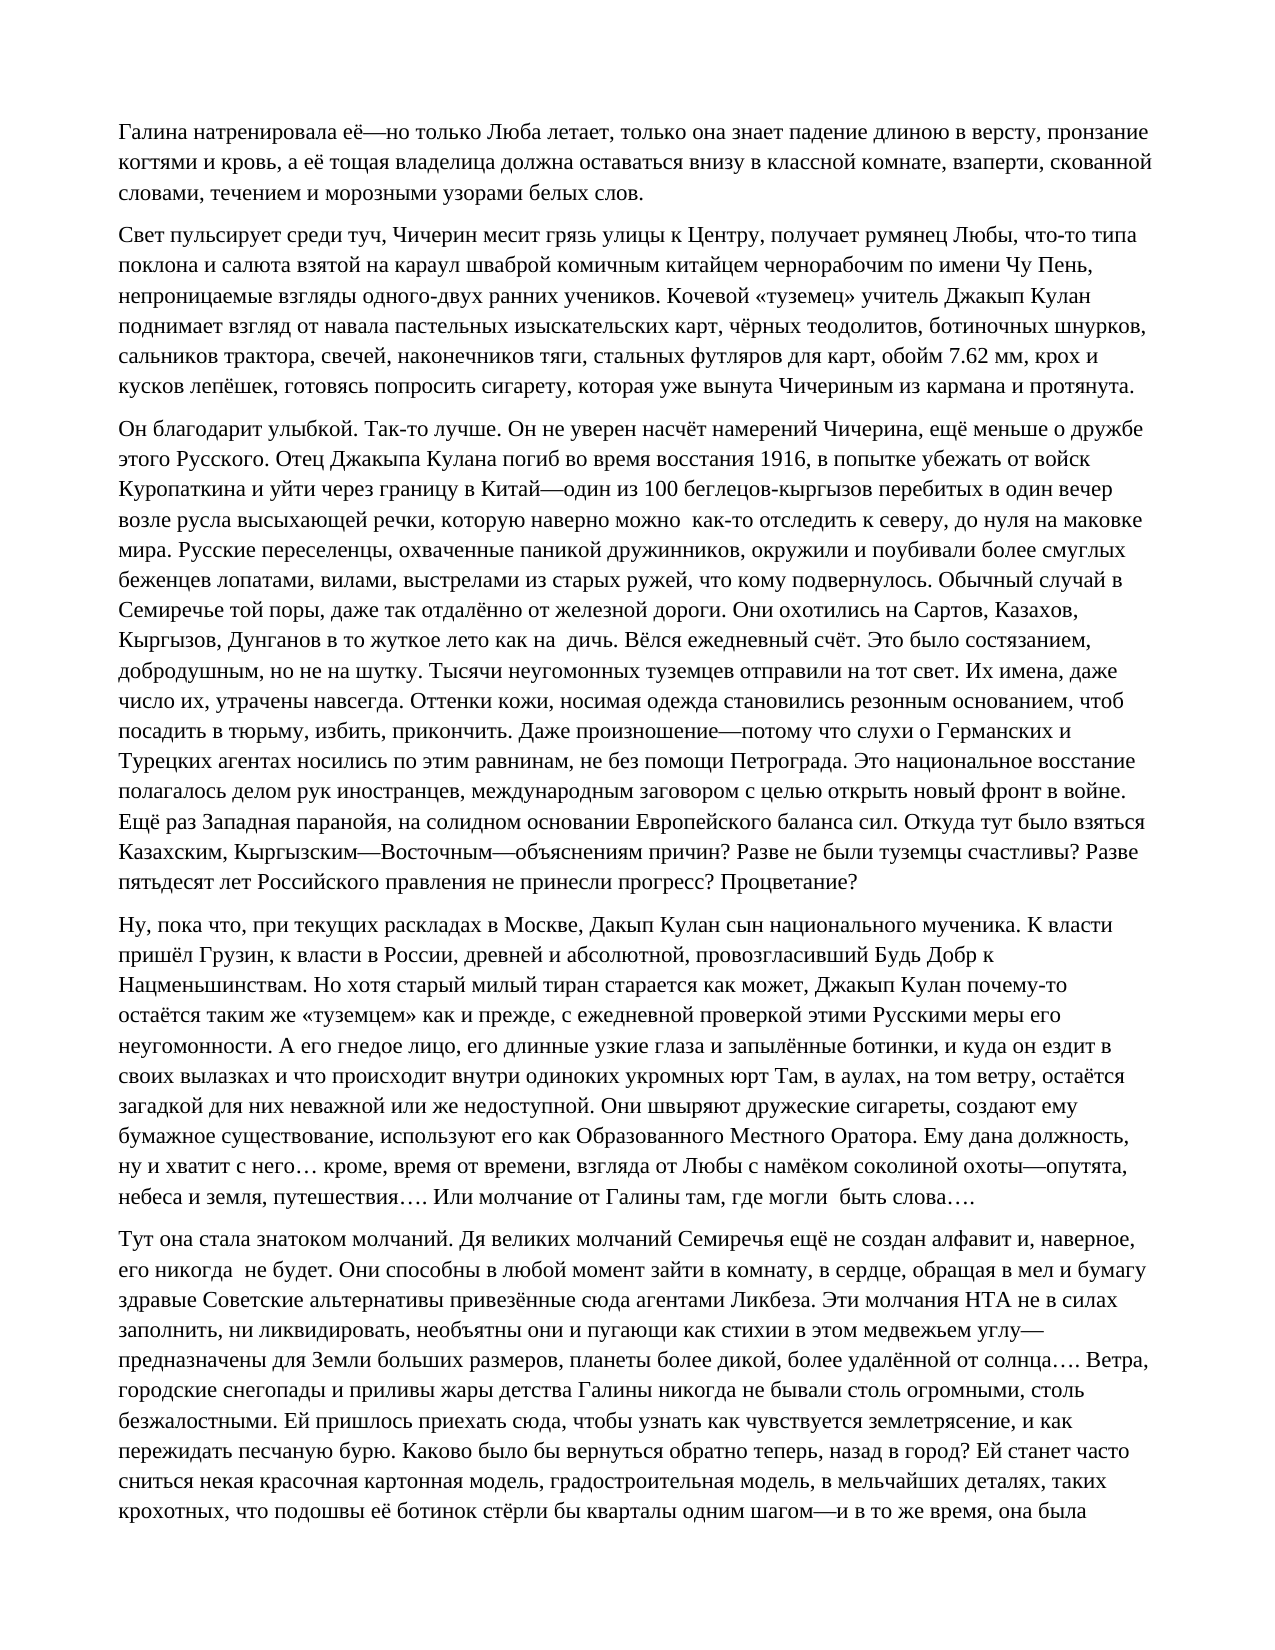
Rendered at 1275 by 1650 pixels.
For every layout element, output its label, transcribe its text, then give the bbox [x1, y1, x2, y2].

text Тут она стала знатоком молчаний. Дя великих молчаний Семиречья ещё не создан алфавит и, наверное, его никогда не будет. Они способны в любой момент зайти в комнату, в сердце, обращая в мел и бумагу здравые Советские альтернативы привезённые сюда агентами Ликбеза. Эти молчания НТА не в силах заполнить, ни ликвидировать, необъятны они и пугающи как стихии в этом медвежьем углу—предназначены для Земли больших размеров, планеты более дикой, более удалённой от солнца…. Ветра, городские снегопады и приливы жары детства Галины никогда не бывали столь огромными, столь безжалостными. Ей пришлось приехать сюда, чтобы узнать как чувствуется землетрясение, и как пережидать песчаную бурю. Каково было бы вернуться обратно теперь, назад в город? Ей станет часто сниться некая красочная картонная модель, градостроительная модель, в мельчайших деталях, таких крохотных, что подошвы её ботинок стёрли бы кварталы одним шагом—и в то же время, она была [118, 1225, 1157, 1524]
text Ну, пока что, при текущих раскладах в Москве, Дакып Кулан сын национального мученика. К власти пришёл Грузин, к власти в России, древней и абсолютной, провозгласивший Будь Добр к Нацменьшинствам. Но хотя старый милый тиран старается как может, Джакып Кулан почему-то остаётся таким же «туземцем» как и прежде, с ежедневной проверкой этими Русскими меры его неугомонности. А его гнедое лицо, его длинные узкие глаза и запылённые ботинки, и куда он ездит в своих вылазках и что происходит внутри одиноких укромных юрт Там, в аулах, на том ветру, остаётся загадкой для них неважной или же недоступной. Они швыряют дружеские сигареты, создают ему бумажное существование, используют его как Образованного Местного Оратора. Ему дана должность, ну и хватит с него… кроме, время от времени, взгляда от Любы с намёком соколиной охоты—опутята, небеса и земля, путешествия…. Или молчание от Галины там, где могли быть слова…. [118, 911, 1157, 1209]
text Он благодарит улыбкой. Так-то лучше. Он не уверен насчёт намерений Чичерина, ещё меньше о дружбе этого Русского. Отец Джакыпа Кулана погиб во время восстания 1916, в попытке убежать от войск Куропаткина и уйти через границу в Китай—один из 100 беглецов-кыргызов перебитых в один вечер возле русла высыхающей речки, которую наверно можно как-то отследить к северу, до нуля на маковке мира. Русские переселенцы, охваченные паникой дружинников, окружили и поубивали более смуглых беженцев лопатами, вилами, выстрелами из старых ружей, что кому подвернулось. Обычный случай в Семиречье той поры, даже так отдалённо от железной дороги. Они охотились на Сартов, Казахов, Кыргызов, Дунганов в то жуткое лето как на дичь. Вёлся ежедневный счёт. Это было состязанием, добродушным, но не на шутку. Тысячи неугомонных туземцев отправили на тот свет. Их имена, даже число их, утрачены навсегда. Оттенки кожи, носимая одежда становились резонным основанием, чтоб посадить в тюрьму, избить, прикончить. Даже произношение—потому что слухи о Германских и Турецких агентах носились по этим равнинам, не без помощи Петрограда. Это национальное восстание полагалось делом рук иностранцев, международным заговором с целью открыть новый фронт в войне. Ещё раз Западная паранойя, на солидном основании Европейского баланса сил. Откуда тут было взяться Казахским, Кыргызским—Восточным—объяснениям причин? Разве не были туземцы счастливы? Разве пятьдесят лет Российского правления не принесли прогресс? Процветание? [118, 415, 1157, 894]
text Галина натренировала её—но только Люба летает, только она знает падение длиною в версту, пронзание когтями и кровь, а её тощая владелица должна оставаться внизу в классной комнате, взаперти, скованной словами, течением и морозными узорами белых слов. [118, 118, 1157, 205]
text Свет пульсирует среди туч, Чичерин месит грязь улицы к Центру, получает румянец Любы, что-то типа поклона и салюта взятой на караул шваброй комичным китайцем чернорабочим по имени Чу Пень, непроницаемые взгляды одного-двух ранних учеников. Кочевой «туземец» учитель Джакып Кулан поднимает взгляд от навала пастельных изыскательских карт, чёрных теодолитов, ботиночных шнурков, сальников трактора, свечей, наконечников тяги, стальных футляров для карт, обойм 7.62 мм, крох и кусков лепёшек, готовясь попросить сигарету, которая уже вынута Чичериным из кармана и протянута. [118, 221, 1157, 399]
